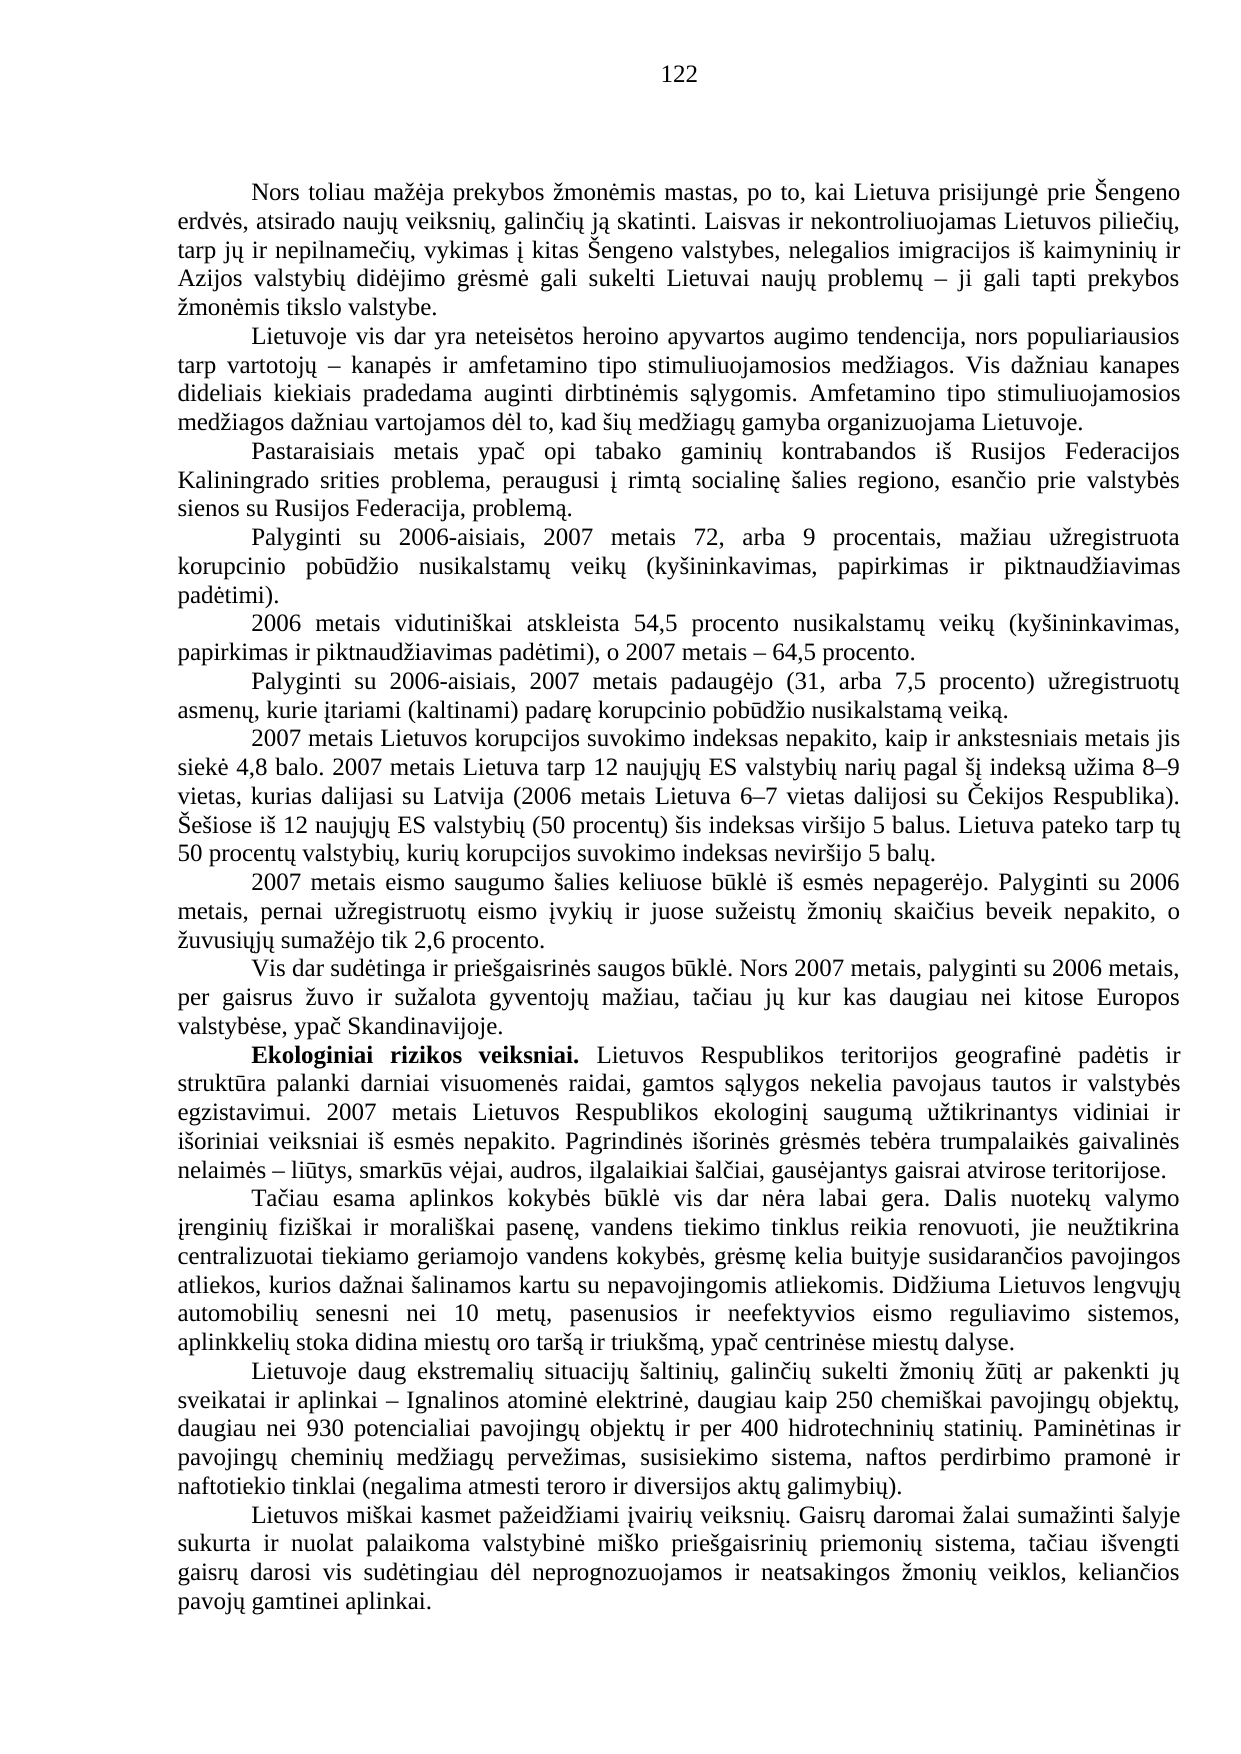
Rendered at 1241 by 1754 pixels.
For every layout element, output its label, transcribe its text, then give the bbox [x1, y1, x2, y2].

text 2006 metais vidutiniškai atskleista 54,5 procento nusikalstamų veikų (kyšininkavimas, papirkimas ir piktnaudžiavimas padėtimi), o 2007 metais – 64,5 procento. [177, 608, 1181, 666]
text Vis dar sudėtinga ir priešgaisrinės saugos būklė. Nors 2007 metais, palyginti su 2006 metais, per gaisrus žuvo ir sužalota gyventojų mažiau, tačiau jų kur kas daugiau nei kitose Europos valstybėse, ypač Skandinavijoje. [177, 953, 1181, 1040]
text Lietuvoje vis dar yra neteisėtos heroino apyvartos augimo tendencija, nors populiariausios tarp vartotojų – kanapės ir amfetamino tipo stimuliuojamosios medžiagos. Vis dažniau kanapes dideliais kiekiais pradedama auginti dirbtinėmis sąlygomis. Amfetamino tipo stimuliuojamosios medžiagos dažniau vartojamos dėl to, kad šių medžiagų gamyba organizuojama Lietuvoje. [177, 321, 1181, 436]
text Palyginti su 2006-aisiais, 2007 metais 72, arba 9 procentais, mažiau užregistruota korupcinio pobūdžio nusikalstamų veikų (kyšininkavimas, papirkimas ir piktnaudžiavimas padėtimi). [177, 522, 1181, 608]
text Nors toliau mažėja prekybos žmonėmis mastas, po to, kai Lietuva prisijungė prie Šengeno erdvės, atsirado naujų veiksnių, galinčių ją skatinti. Laisvas ir nekontroliuojamas Lietuvos piliečių, tarp jų ir nepilnamečių, vykimas į kitas Šengeno valstybes, nelegalios imigracijos iš kaimyninių ir Azijos valstybių didėjimo grėsmė gali sukelti Lietuvai naujų problemų – ji gali tapti prekybos žmonėmis tikslo valstybe. [177, 177, 1181, 321]
text Pastaraisiais metais ypač opi tabako gaminių kontrabandos iš Rusijos Federacijos Kaliningrado srities problema, peraugusi į rimtą socialinę šalies regiono, esančio prie valstybės sienos su Rusijos Federacija, problemą. [177, 436, 1181, 522]
text Palyginti su 2006-aisiais, 2007 metais padaugėjo (31, arba 7,5 procento) užregistruotų asmenų, kurie įtariami (kaltinami) padarę korupcinio pobūdžio nusikalstamą veiką. [177, 666, 1181, 723]
text Tačiau esama aplinkos kokybės būklė vis dar nėra labai gera. Dalis nuotekų valymo įrenginių fiziškai ir morališkai pasenę, vandens tiekimo tinklus reikia renovuoti, jie neužtikrina centralizuotai tiekiamo geriamojo vandens kokybės, grėsmę kelia buityje susidarančios pavojingos atliekos, kurios dažnai šalinamos kartu su nepavojingomis atliekomis. Didžiuma Lietuvos lengvųjų automobilių senesni nei 10 metų, pasenusios ir neefektyvios eismo reguliavimo sistemos, aplinkkelių stoka didina miestų oro taršą ir triukšmą, ypač centrinėse miestų dalyse. [177, 1183, 1181, 1356]
text Ekologiniai rizikos veiksniai. Lietuvos Respublikos teritorijos geografinė padėtis ir struktūra palanki darniai visuomenės raidai, gamtos sąlygos nekelia pavojaus tautos ir valstybės egzistavimui. 2007 metais Lietuvos Respublikos ekologinį saugumą užtikrinantys vidiniai ir išoriniai veiksniai iš esmės nepakito. Pagrindinės išorinės grėsmės tebėra trumpalaikės gaivalinės nelaimės – liūtys, smarkūs vėjai, audros, ilgalaikiai šalčiai, gausėjantys gaisrai atvirose teritorijose. [177, 1040, 1181, 1183]
text 2007 metais Lietuvos korupcijos suvokimo indeksas nepakito, kaip ir ankstesniais metais jis siekė 4,8 balo. 2007 metais Lietuva tarp 12 naujųjų ES valstybių narių pagal šį indeksą užima 8–9 vietas, kurias dalijasi su Latvija (2006 metais Lietuva 6–7 vietas dalijosi su Čekijos Respublika). Šešiose iš 12 naujųjų ES valstybių (50 procentų) šis indeksas viršijo 5 balus. Lietuva pateko tarp tų 50 procentų valstybių, kurių korupcijos suvokimo indeksas neviršijo 5 balų. [177, 723, 1181, 867]
text 2007 metais eismo saugumo šalies keliuose būklė iš esmės nepagerėjo. Palyginti su 2006 metais, pernai užregistruotų eismo įvykių ir juose sužeistų žmonių skaičius beveik nepakito, o žuvusiųjų sumažėjo tik 2,6 procento. [177, 867, 1181, 953]
text Lietuvoje daug ekstremalių situacijų šaltinių, galinčių sukelti žmonių žūtį ar pakenkti jų sveikatai ir aplinkai – Ignalinos atominė elektrinė, daugiau kaip 250 chemiškai pavojingų objektų, daugiau nei 930 potencialiai pavojingų objektų ir per 400 hidrotechninių statinių. Paminėtinas ir pavojingų cheminių medžiagų pervežimas, susisiekimo sistema, naftos perdirbimo pramonė ir naftotiekio tinklai (negalima atmesti teroro ir diversijos aktų galimybių). [177, 1356, 1181, 1500]
text Lietuvos miškai kasmet pažeidžiami įvairių veiksnių. Gaisrų daromai žalai sumažinti šalyje sukurta ir nuolat palaikoma valstybinė miško priešgaisrinių priemonių sistema, tačiau išvengti gaisrų darosi vis sudėtingiau dėl neprognozuojamos ir neatsakingos žmonių veiklos, keliančios pavojų gamtinei aplinkai. [177, 1500, 1181, 1615]
